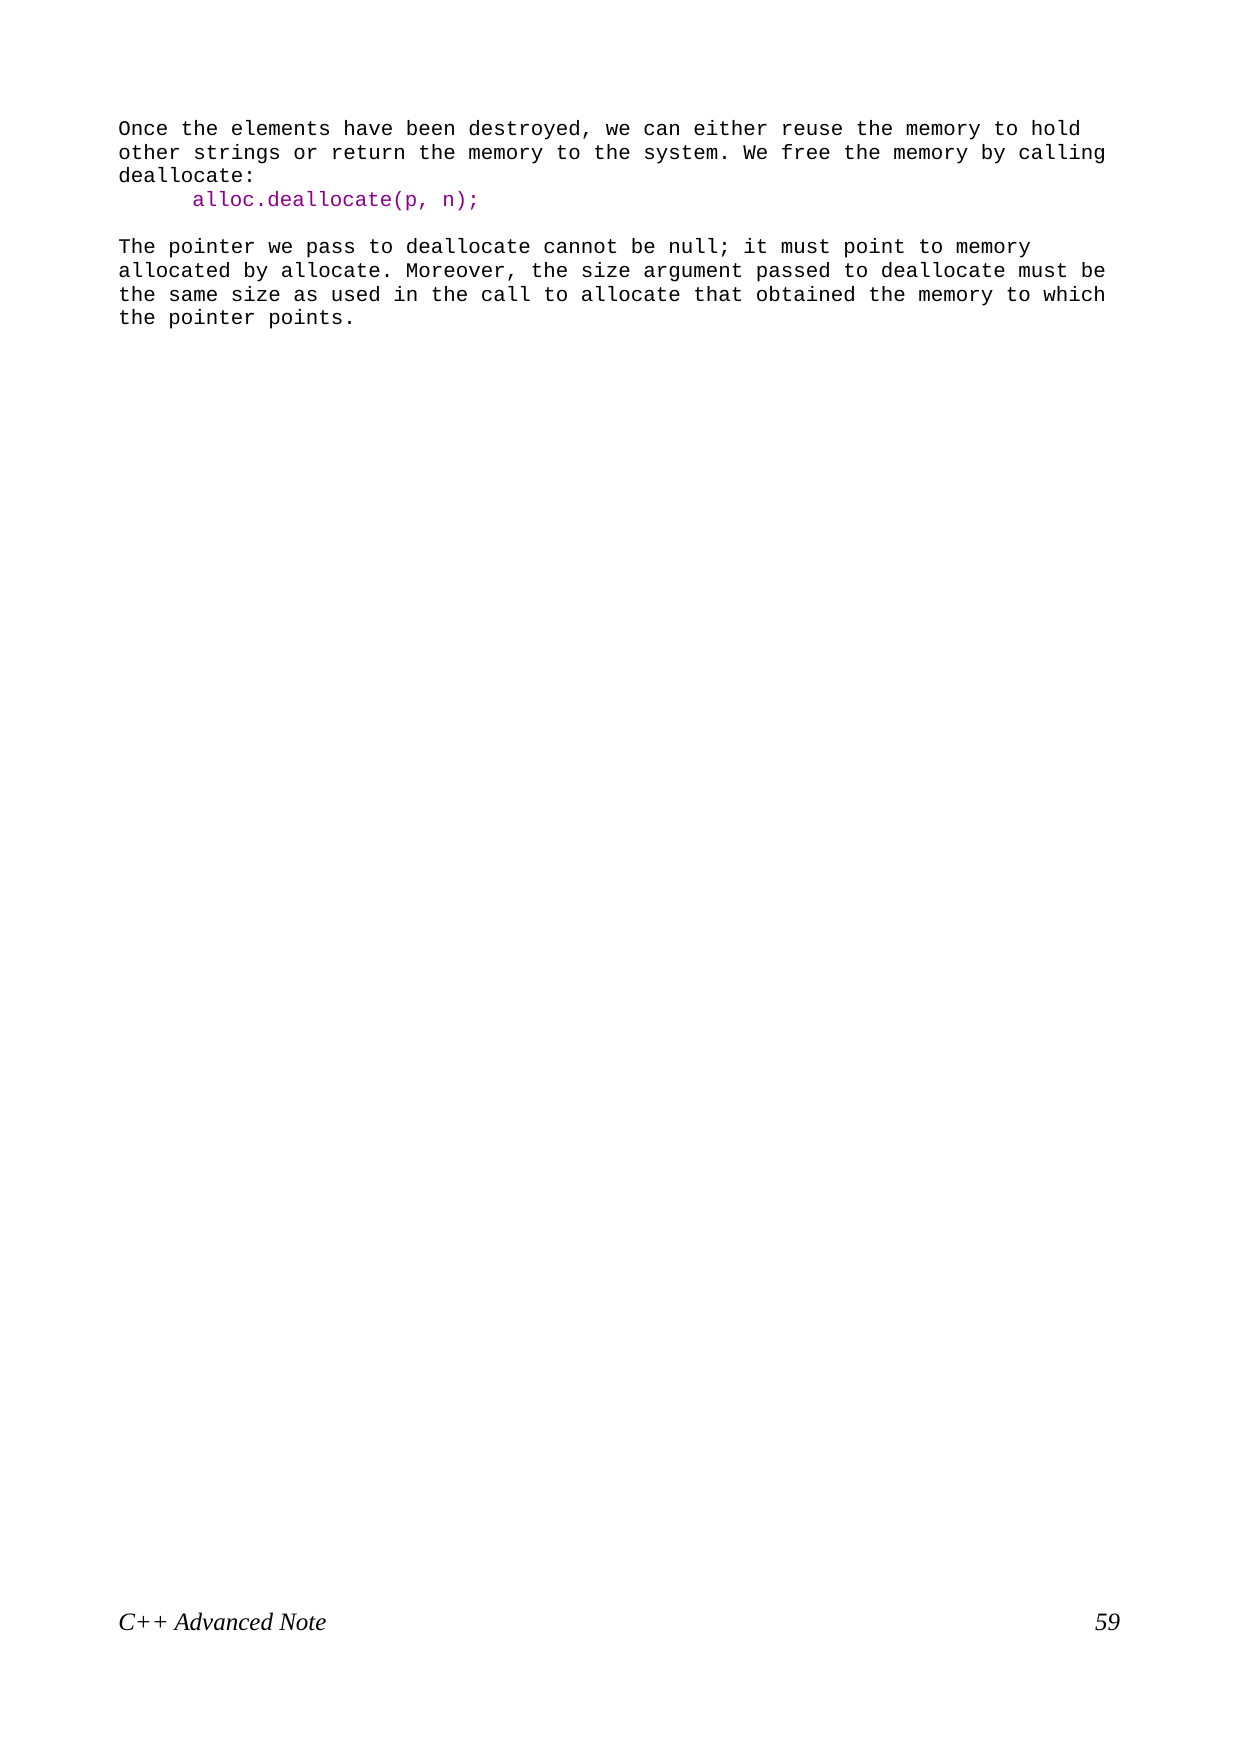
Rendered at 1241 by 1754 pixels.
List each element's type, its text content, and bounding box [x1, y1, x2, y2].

text The pointer we pass to deallocate cannot be null; it must point to memory allocated by allocate. Moreover, the size argument passed to deallocate must be the same size as used in the call to allocate that obtained the memory to which the pointer points. [118, 236, 1122, 331]
text alloc.deallocate(p, n); [118, 189, 1122, 213]
text Once the elements have been destroyed, we can either reuse the memory to hold other strings or return the memory to the system. We free the memory by calling deallocate: [118, 118, 1122, 189]
